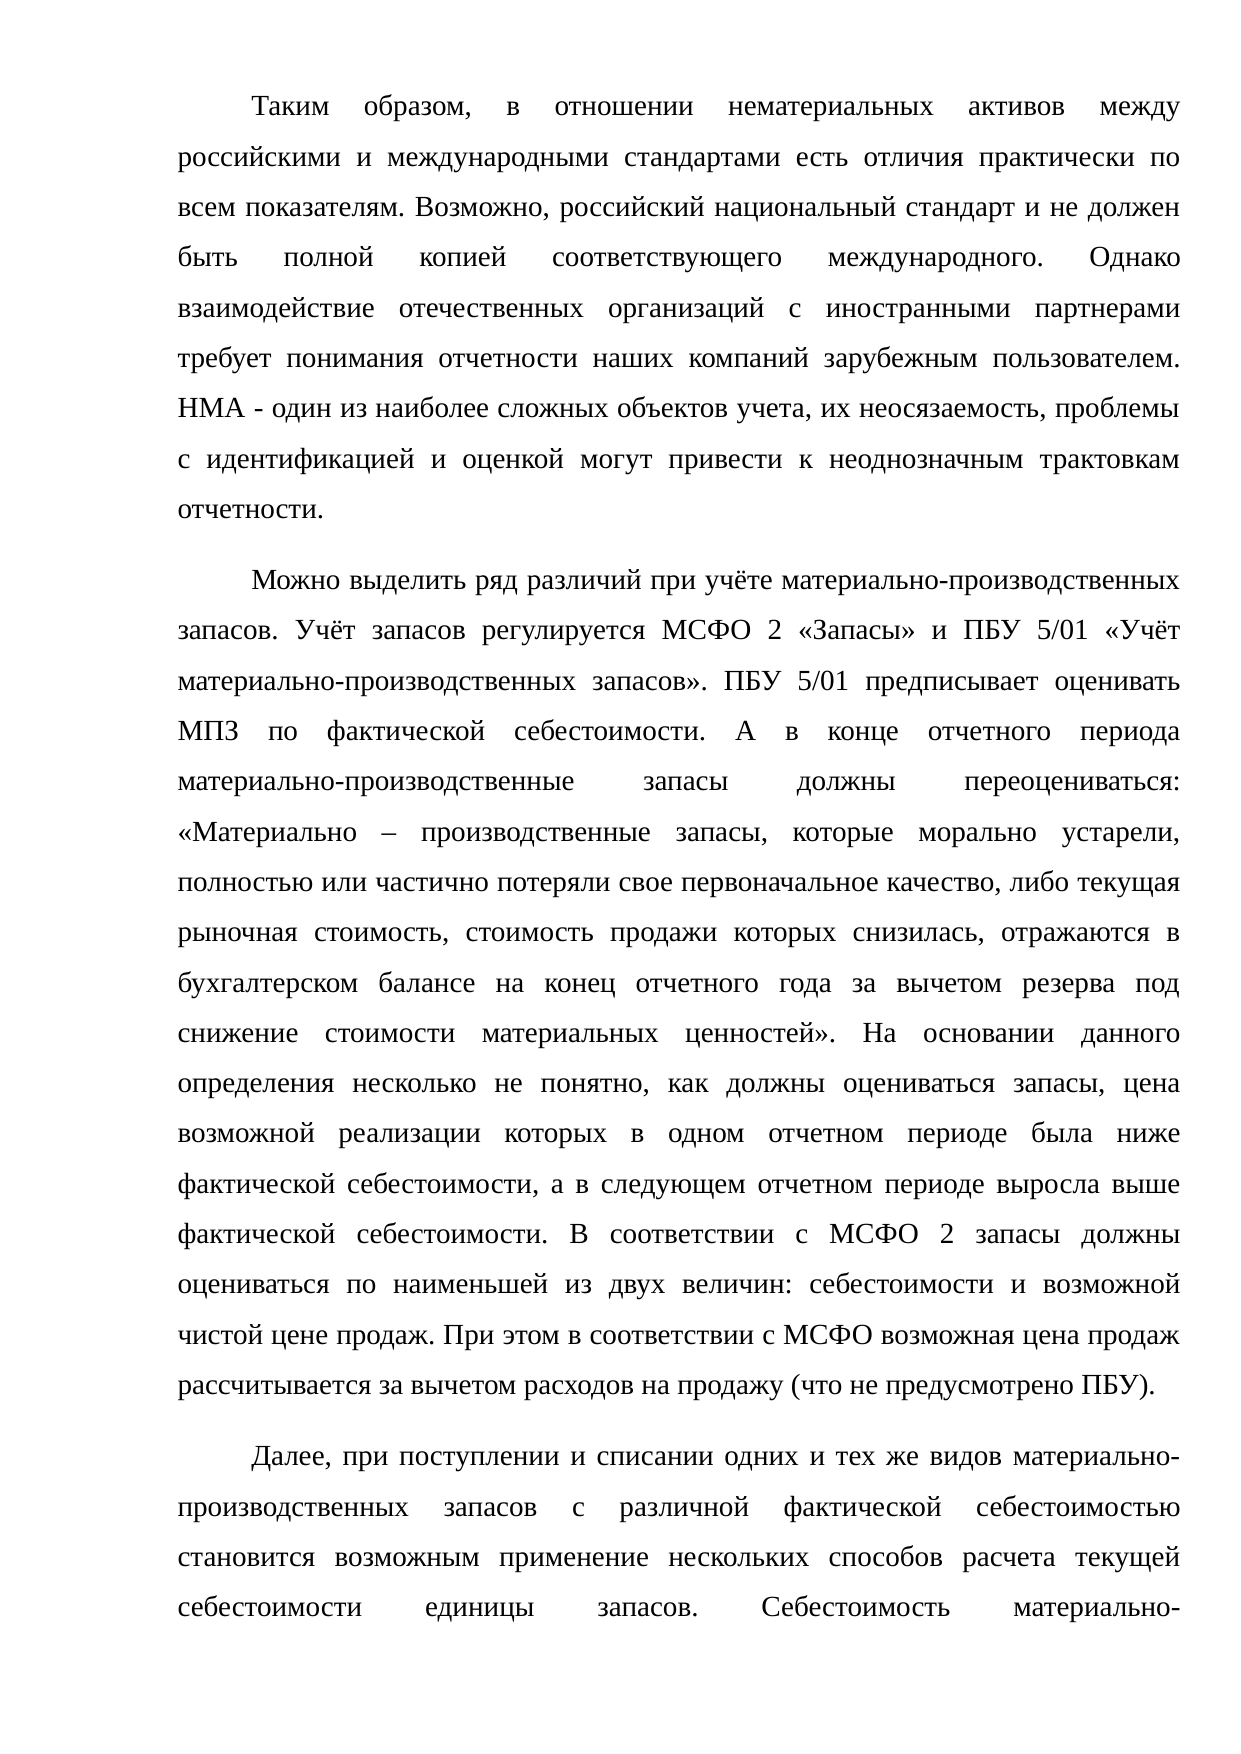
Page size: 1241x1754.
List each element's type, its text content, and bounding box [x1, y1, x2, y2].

text Далее, при поступлении и списании одних и тех же видов материально-производственных запасов с различной фактической себестоимостью становится возможным применение нескольких способов расчета текущей себестоимости единицы запасов. Себестоимость материально- [177, 1438, 1181, 1623]
text Таким образом, в отношении нематериальных активов между российскими и международными стандартами есть отличия практически по всем показателям. Возможно, российский национальный стандарт и не должен быть полной копией соответствующего международного. Однако взаимодействие отечественных организаций с иностранными партнерами требует понимания отчетности наших компаний зарубежным пользователем. НМА - один из наиболее сложных объектов учета, их неосязаемость, проблемы с идентификацией и оценкой могут привести к неоднозначным трактовкам отчетности. [177, 88, 1181, 524]
text Можно выделить ряд различий при учёте материально-производственных запасов. Учёт запасов регулируется МСФО 2 «Запасы» и ПБУ 5/01 «Учёт материально-производственных запасов». ПБУ 5/01 предписывает оценивать МПЗ по фактической себестоимости. А в конце отчетного периода материально-производственные запасы должны переоцениваться: «Материально – производственные запасы, которые морально устарели, полностью или частично потеряли свое первоначальное качество, либо текущая рыночная стоимость, стоимость продажи которых снизилась, отражаются в бухгалтерском балансе на конец отчетного года за вычетом резерва под снижение стоимости материальных ценностей». На основании данного определения несколько не понятно, как должны оцениваться запасы, цена возможной реализации которых в одном отчетном периоде была ниже фактической себестоимости, а в следующем отчетном периоде выросла выше фактической себестоимости. В соответствии с МСФО 2 запасы должны оцениваться по наименьшей из двух величин: себестоимости и возможной чистой цене продаж. При этом в соответствии с МСФО возможная цена продаж рассчитывается за вычетом расходов на продажу (что не предусмотрено ПБУ). [177, 562, 1181, 1401]
